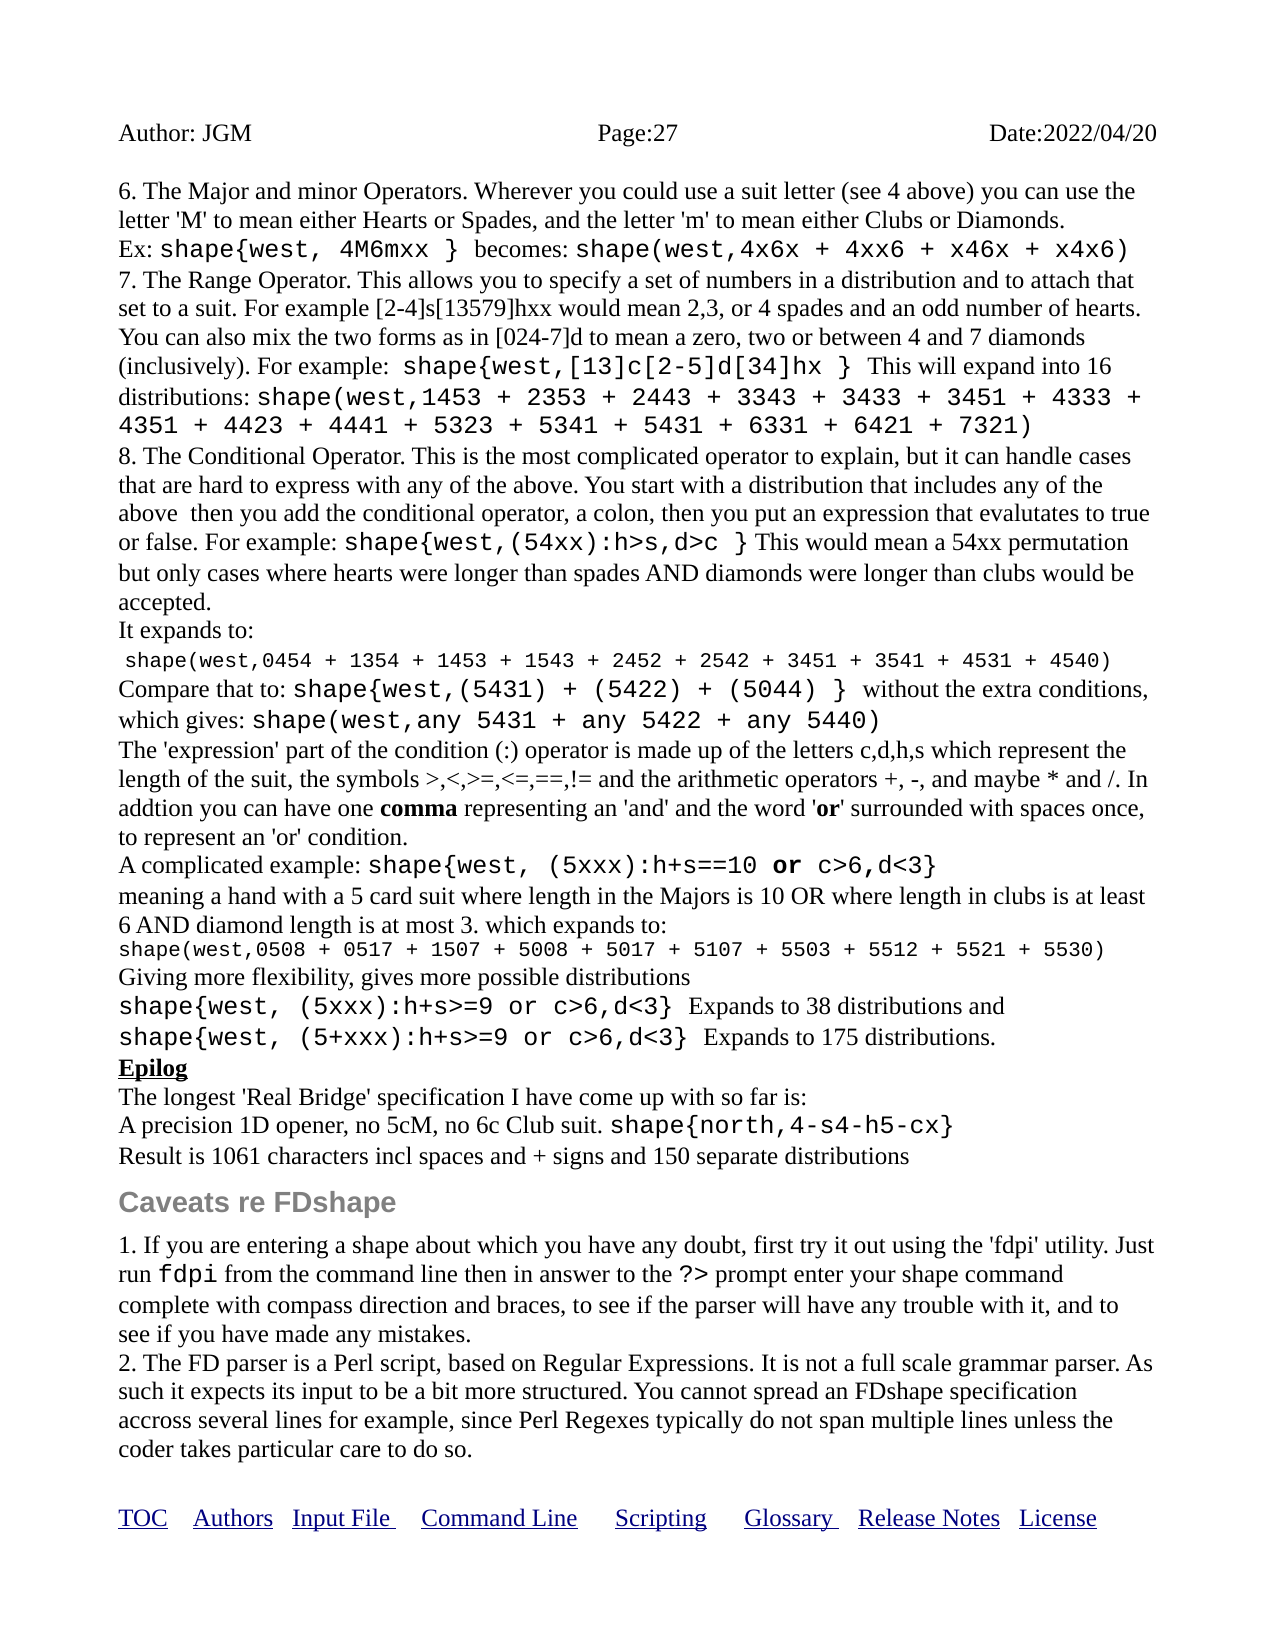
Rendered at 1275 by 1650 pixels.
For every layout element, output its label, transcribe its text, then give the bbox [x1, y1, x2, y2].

text shape(west,0454 + 1354 + 1453 + 1543 + 2452 + 2542 + 3451 + 3541 + 4531 + 4540) [118, 644, 1157, 674]
text shape{west, (5+xxx):h+s>=9 or c>6,d<3} Expands to 175 distributions. [118, 1022, 1157, 1053]
text You can also mix the two forms as in [024-7]d to mean a zero, two or between 4 and 7 diamonds (inclusively). For example: shape{west,[13]c[2-5]d[34]hx } This will expand into 16 distributions: shape(west,1453 + 2353 + 2443 + 3343 + 3433 + 3451 + 4333 + 4351 + 4423 + 4441 + 5323 + 5341 + 5431 + 6331 + 6421 + 7321) [118, 322, 1157, 441]
text shape(west,0508 + 0517 + 1507 + 5008 + 5017 + 5107 + 5503 + 5512 + 5521 + 5530) [118, 939, 1157, 962]
text The 'expression' part of the condition (:) operator is made up of the letters c,d,h,s which represent the length of the suit, the symbols >,<,>=,<=,==,!= and the arithmetic operators +, -, and maybe * and /. In addtion you can have one comma representing an 'and' and the word 'or' surrounded with spaces once, to represent an 'or' condition. [118, 736, 1157, 851]
text The longest 'Real Bridge' specification I have come up with so far is: [118, 1082, 1157, 1110]
text 2. The FD parser is a Perl script, based on Regular Expressions. It is not a full scale grammar parser. As such it expects its input to be a bit more structured. You cannot spread an FDshape specification accross several lines for example, since Perl Regexes typically do not span multiple lines unless the coder takes particular care to do so. [118, 1348, 1157, 1463]
text A precision 1D opener, no 5cM, no 6c Club suit. shape{north,4-s4-h5-cx} [118, 1110, 1157, 1141]
text A complicated example: shape{west, (5xxx):h+s==10 or c>6,d<3} [118, 851, 1157, 881]
text Compare that to: shape{west,(5431) + (5422) + (5044) } without the extra conditions, which gives: shape(west,any 5431 + any 5422 + any 5440) [118, 674, 1157, 736]
text meaning a hand with a 5 card suit where length in the Majors is 10 OR where length in clubs is at least 6 AND diamond length is at most 3. which expands to: [118, 881, 1157, 939]
text 8. The Conditional Operator. This is the most complicated operator to explain, but it can handle cases that are hard to express with any of the above. You start with a distribution that includes any of the above then you add the conditional operator, a colon, then you put an expression that evalutates to true or false. For example: shape{west,(54xx):h>s,d>c } This would mean a 54xx permutation but only cases where hearts were longer than spades AND diamonds were longer than clubs would be accepted. [118, 441, 1157, 616]
subtitle Caveats re FDshape [118, 1184, 1157, 1218]
text 6. The Major and minor Operators. Wherever you could use a suit letter (see 4 above) you can use the letter 'M' to mean either Hearts or Spades, and the letter 'm' to mean either Clubs or Diamonds. [118, 176, 1157, 234]
text 7. The Range Operator. This allows you to specify a set of numbers in a distribution and to attach that set to a suit. For example [2-4]s[13579]hxx would mean 2,3, or 4 spades and an odd number of hearts. [118, 265, 1157, 322]
text 1. If you are entering a shape about which you have any doubt, first try it out using the 'fdpi' utility. Just run fdpi from the command line then in answer to the ?> prompt enter your shape command complete with compass direction and braces, to see if the parser will have any trouble with it, and to see if you have made any mistakes. [118, 1231, 1157, 1348]
text Giving more flexibility, gives more possible distributions [118, 962, 1157, 991]
text Result is 1061 characters incl spaces and + signs and 150 separate distributions [118, 1141, 1157, 1170]
text Epilog [118, 1053, 1157, 1082]
text Ex: shape{west, 4M6mxx } becomes: shape(west,4x6x + 4xx6 + x46x + x4x6) [118, 234, 1157, 265]
text shape{west, (5xxx):h+s>=9 or c>6,d<3} Expands to 38 distributions and [118, 991, 1157, 1022]
text It expands to: [118, 616, 1157, 644]
